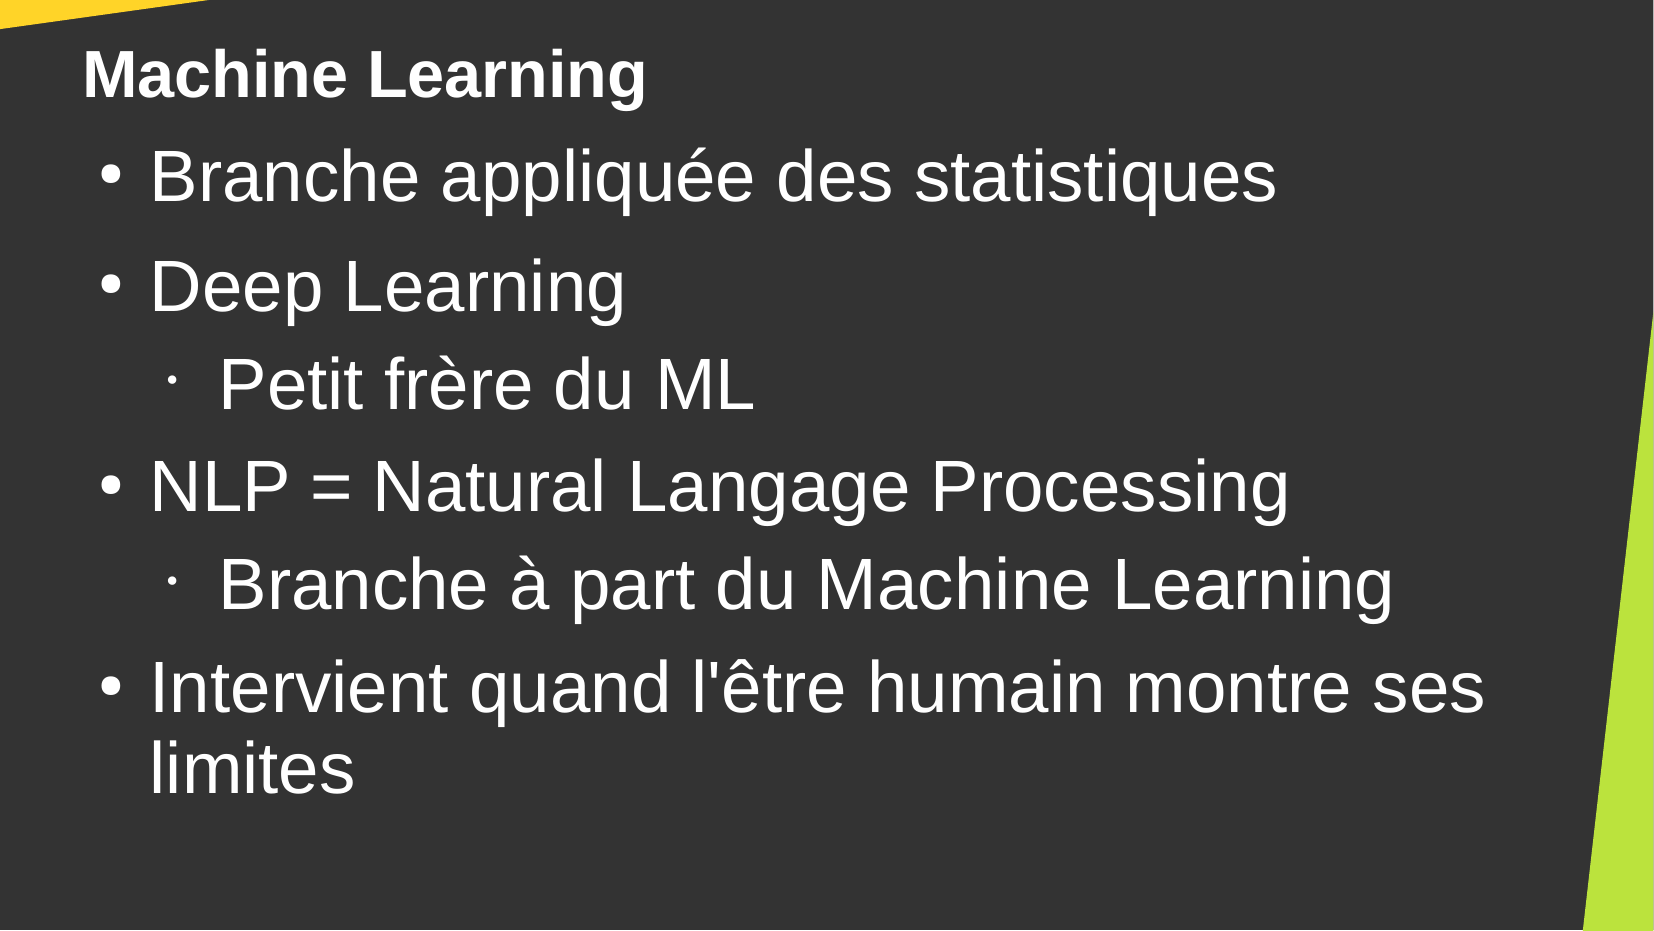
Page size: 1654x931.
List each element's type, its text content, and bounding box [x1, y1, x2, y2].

list Branche appliquée des statistiques Deep Learning Petit frère du ML NLP = Natural Langage Processing Branche à part du Machine Learning Intervient quand l'être humain montre ses limites [80, 135, 1560, 816]
title Machine Learning [82, 37, 1571, 115]
text_box [1582, 306, 1654, 931]
text_box [0, 0, 209, 30]
